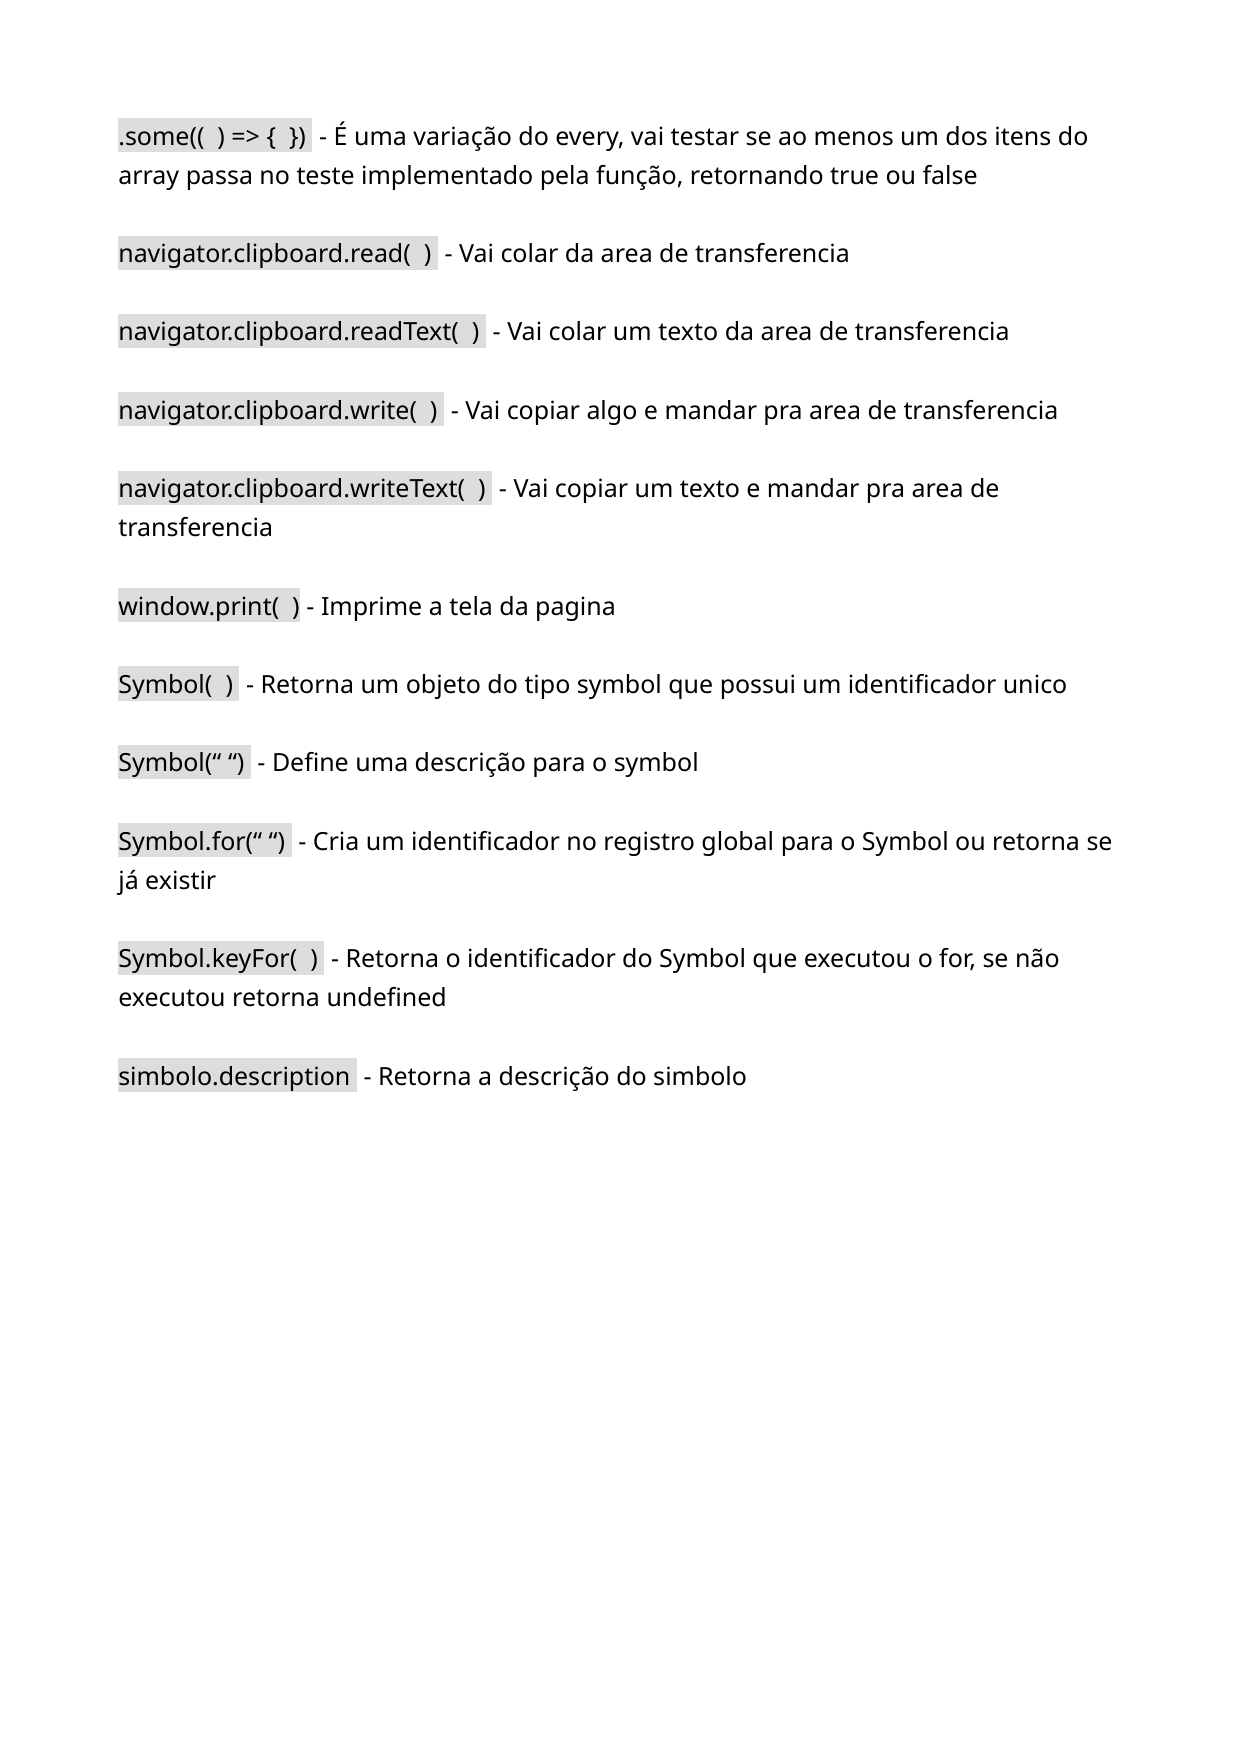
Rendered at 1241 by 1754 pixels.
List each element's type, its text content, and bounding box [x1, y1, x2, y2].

text navigator.clipboard.readText( ) - Vai colar um texto da area de transferencia [118, 314, 1122, 348]
text navigator.clipboard.read( ) - Vai colar da area de transferencia [118, 236, 1122, 270]
text window.print( ) - Imprime a tela da pagina [118, 588, 1122, 622]
text Symbol.for(“ “) - Cria um identificador no registro global para o Symbol ou retorna se já existir [118, 823, 1122, 896]
text Symbol(“ “) - Define uma descrição para o symbol [118, 745, 1122, 779]
text simbolo.description - Retorna a descrição do simbolo [118, 1058, 1122, 1092]
text navigator.clipboard.write( ) - Vai copiar algo e mandar pra area de transferencia [118, 392, 1122, 426]
text .some(( ) => { }) - É uma variação do every, vai testar se ao menos um dos itens do array passa no teste implementado pela função, retornando true ou false [118, 118, 1122, 191]
text navigator.clipboard.writeText( ) - Vai copiar um texto e mandar pra area de transferencia [118, 471, 1122, 544]
text Symbol.keyFor( ) - Retorna o identificador do Symbol que executou o for, se não executou retorna undefined [118, 941, 1122, 1014]
text Symbol( ) - Retorna um objeto do tipo symbol que possui um identificador unico [118, 666, 1122, 701]
